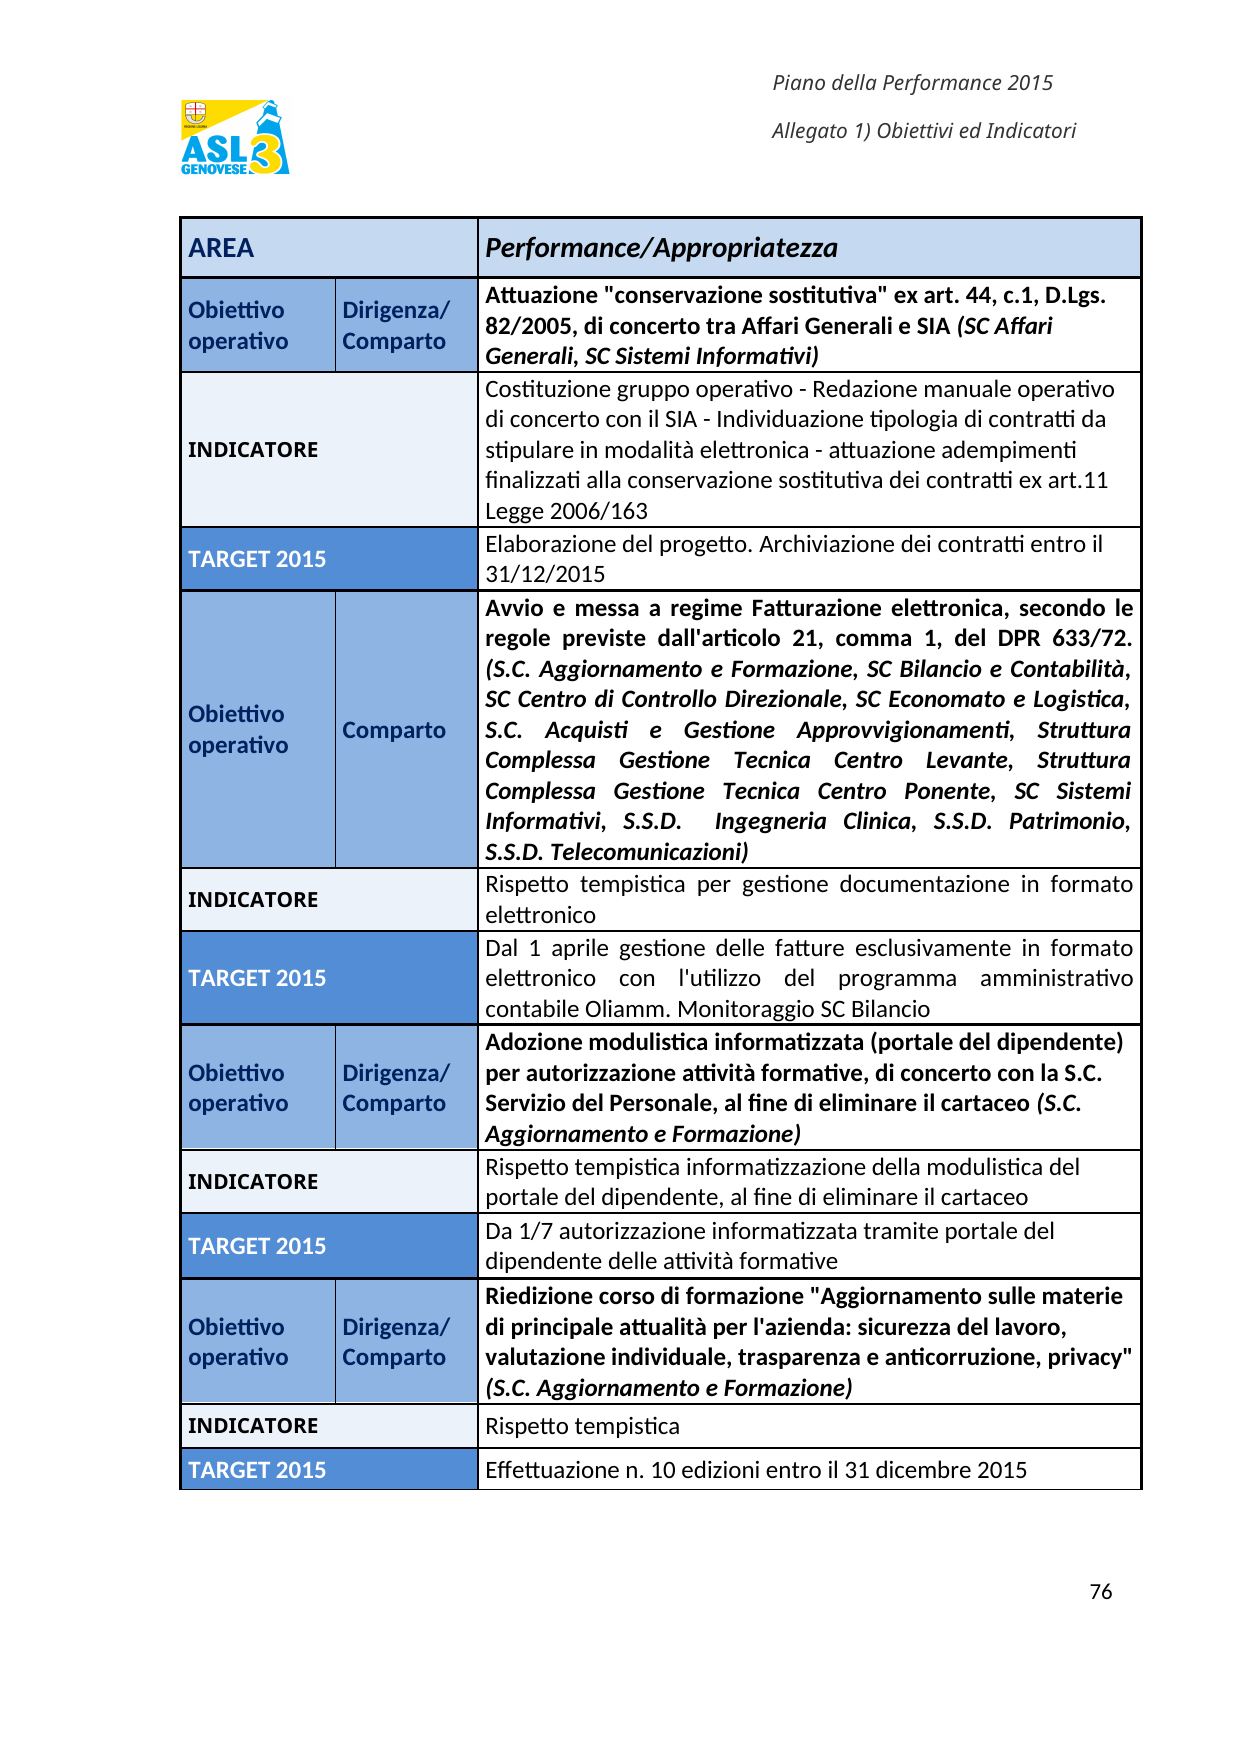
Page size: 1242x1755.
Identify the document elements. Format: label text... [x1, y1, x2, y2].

table_cell Attuazione "conservazione sostitutiva" ex art. 44, c.1, D.Lgs. 82/2005, di concerto tra Affari Generali e SIA (SC Affari Generali, SC Sistemi Informativi) [479, 279, 1140, 371]
table_cell Comparto [336, 592, 477, 867]
table_cell TARGET 2015 [182, 1449, 335, 1489]
table_cell TARGET 2015 [182, 932, 335, 1023]
table_cell AREA [182, 219, 477, 276]
table_cell Dirigenza/ Comparto [336, 1280, 477, 1402]
table_cell Obiettivo operativo [182, 279, 335, 371]
table_cell TARGET 2015 [182, 1214, 335, 1277]
table_cell INDICATORE [182, 869, 477, 930]
table_cell Obiettivo operativo [182, 592, 335, 867]
table_cell [335, 1449, 477, 1489]
table_cell Costituzione gruppo operativo - Redazione manuale operativo di concerto con il SIA - Individuazione tipologia di contratti da stipulare in modalità elettronica - attuazione adempimenti finalizzati alla conservazione sostitutiva dei contratti ex art.11 Legge 2006/163 [479, 373, 1140, 526]
table_cell Adozione modulistica informatizzata (portale del dipendente) per autorizzazione attività formative, di concerto con la S.C. Servizio del Personale, al fine di eliminare il cartaceo (S.C. Aggiornamento e Formazione) [479, 1026, 1140, 1148]
table_cell INDICATORE [182, 1405, 477, 1447]
table_cell Avvio e messa a regime Fatturazione elettronica, secondo le regole previste dall'articolo 21, comma 1, del DPR 633/72. (S.C. Aggiornamento e Formazione, SC Bilancio e Contabilità, SC Centro di Controllo Direzionale, SC Economato e Logistica, S.C. Acquisti e Gestione Approvvigionamenti, Struttura Complessa Gestione Tecnica Centro Levante, Struttura Complessa Gestione Tecnica Centro Ponente, SC Sistemi Informativi, S.S.D. Ingegneria Clinica, S.S.D. Patrimonio, S.S.D. Telecomunicazioni) [479, 592, 1140, 867]
table_cell Rispetto tempistica informatizzazione della modulistica del portale del dipendente, al fine di eliminare il cartaceo [479, 1151, 1140, 1212]
table_cell [335, 528, 477, 589]
table_cell Riedizione corso di formazione "Aggiornamento sulle materie di principale attualità per l'azienda: sicurezza del lavoro, valutazione individuale, trasparenza e anticorruzione, privacy" (S.C. Aggiornamento e Formazione) [479, 1280, 1140, 1402]
table_cell Rispetto tempistica per gestione documentazione in formato elettronico [479, 869, 1140, 930]
table_cell TARGET 2015 [182, 528, 335, 589]
table_cell Rispetto tempistica [479, 1405, 1140, 1447]
table_cell Elaborazione del progetto. Archiviazione dei contratti entro il 31/12/2015 [479, 528, 1140, 589]
table_cell INDICATORE [182, 1151, 477, 1212]
table_cell Performance/Appropriatezza [479, 219, 1140, 276]
table_cell [335, 932, 477, 1023]
table_cell INDICATORE [182, 373, 477, 526]
table_cell Dal 1 aprile gestione delle fatture esclusivamente in formato elettronico con l'utilizzo del programma amministrativo contabile Oliamm. Monitoraggio SC Bilancio [479, 932, 1140, 1023]
table_cell Obiettivo operativo [182, 1280, 335, 1402]
table_cell Da 1/7 autorizzazione informatizzata tramite portale del dipendente delle attività formative [479, 1214, 1140, 1277]
table_cell Dirigenza/ Comparto [336, 279, 477, 371]
table_cell Dirigenza/ Comparto [336, 1026, 477, 1148]
table_cell [335, 1214, 477, 1277]
table_cell Effettuazione n. 10 edizioni entro il 31 dicembre 2015 [479, 1449, 1140, 1489]
table_cell Obiettivo operativo [182, 1026, 335, 1148]
